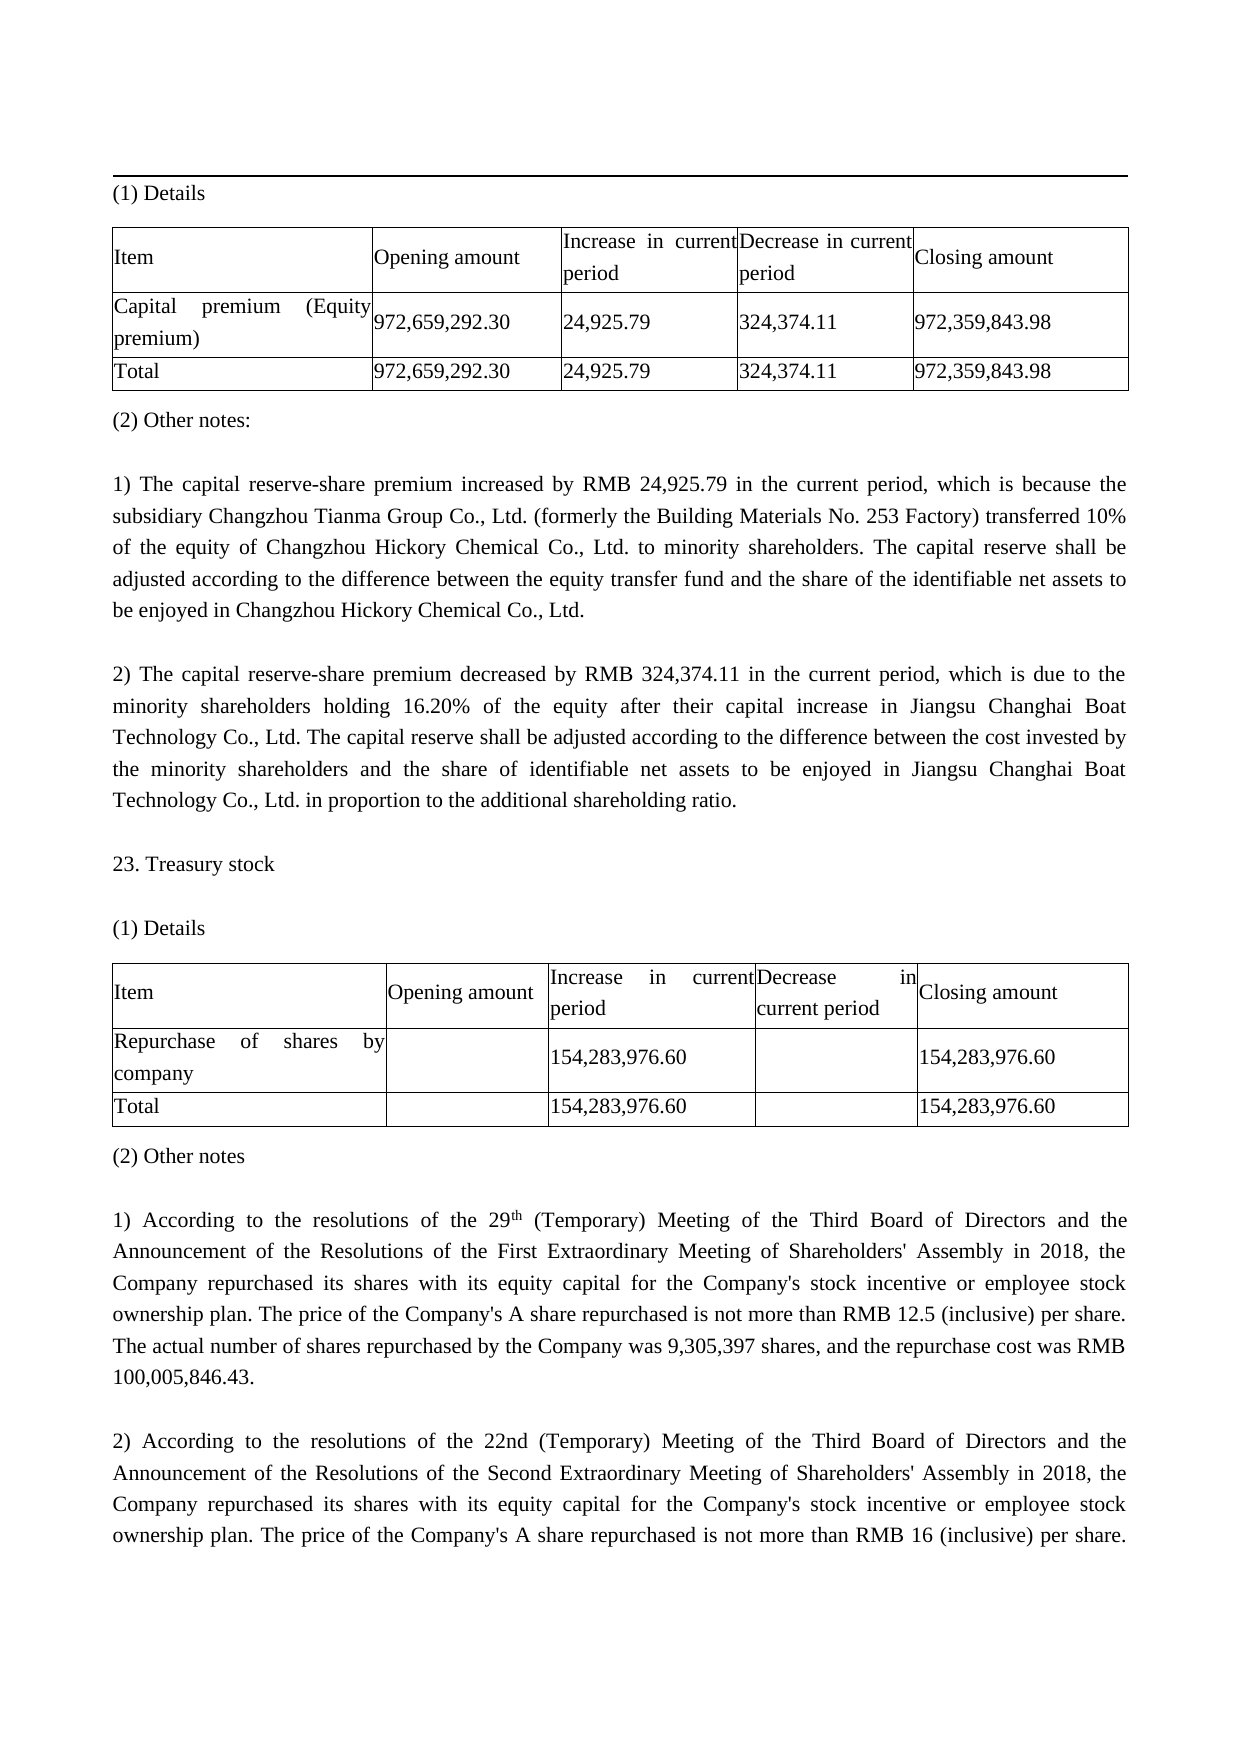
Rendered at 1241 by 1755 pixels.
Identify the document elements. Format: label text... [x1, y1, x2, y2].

text 2) According to the resolutions of the 22nd (Temporary) Meeting of the Third Board of Directors and the Announcement of the Resolutions of the Second Extraordinary Meeting of Shareholders' Assembly in 2018, the Company repurchased its shares with its equity capital for the Company's stock incentive or employee stock ownership plan. The price of the Company's A share repurchased is not more than RMB 16 (inclusive) per share. [112, 1428, 1128, 1548]
table_cell Total [113, 358, 372, 390]
text 1) The capital reserve-share premium increased by RMB 24,925.79 in the current period, which is because the subsidiary Changzhou Tianma Group Co., Ltd. (formerly the Building Materials No. 253 Factory) transferred 10% of the equity of Changzhou Hickory Chemical Co., Ltd. to minority shareholders. The capital reserve shall be adjusted according to the difference between the equity transfer fund and the share of the identifiable net assets to be enjoyed in Changzhou Hickory Chemical Co., Ltd. [112, 471, 1128, 622]
table_cell [756, 1093, 917, 1126]
table_cell [756, 1029, 917, 1092]
table_header Opening amount [387, 964, 548, 1027]
table_cell 154,283,976.60 [549, 1093, 755, 1126]
text (2) Other notes [112, 1143, 1128, 1168]
table_cell 324,374.11 [738, 293, 913, 357]
table_cell Repurchase of shares by company [113, 1029, 386, 1092]
table_header Increase in current period [549, 964, 755, 1027]
table_cell 972,659,292.30 [373, 358, 561, 390]
table_cell 154,283,976.60 [549, 1029, 755, 1092]
table_header Opening amount [373, 228, 561, 292]
text 1) According to the resolutions of the 29th (Temporary) Meeting of the Third Board of Directors and the Announcement of the Resolutions of the First Extraordinary Meeting of Shareholders' Assembly in 2018, the Company repurchased its shares with its equity capital for the Company's stock incentive or employee stock ownership plan. The price of the Company's A share repurchased is not more than RMB 12.5 (inclusive) per share. The actual number of shares repurchased by the Company was 9,305,397 shares, and the repurchase cost was RMB 100,005,846.43. [112, 1207, 1128, 1389]
text (1) Details [112, 915, 1128, 940]
table_cell 24,925.79 [562, 293, 737, 357]
table_header Item [113, 964, 386, 1027]
table_header Closing amount [914, 228, 1128, 292]
table_cell 24,925.79 [562, 358, 737, 390]
table_cell 972,359,843.98 [914, 293, 1128, 357]
table_cell 324,374.11 [738, 358, 913, 390]
table_header Item [113, 228, 372, 292]
table_cell Capital premium (Equity premium) [113, 293, 372, 357]
table_cell Total [113, 1093, 386, 1126]
table_header Decrease in current period [756, 964, 917, 1027]
text (2) Other notes: [112, 407, 1128, 433]
table_header Closing amount [918, 964, 1128, 1027]
table_cell 972,659,292.30 [373, 293, 561, 357]
table_cell 154,283,976.60 [918, 1093, 1128, 1126]
table_cell [387, 1093, 548, 1126]
table_cell [387, 1029, 548, 1092]
table_cell 154,283,976.60 [918, 1029, 1128, 1092]
text 23. Treasury stock [112, 851, 1128, 876]
text (1) Details [112, 179, 1128, 205]
table_header Increase in current period [562, 228, 737, 292]
text 2) The capital reserve-share premium decreased by RMB 324,374.11 in the current period, which is due to the minority shareholders holding 16.20% of the equity after their capital increase in Jiangsu Changhai Boat Technology Co., Ltd. The capital reserve shall be adjusted according to the difference between the cost invested by the minority shareholders and the share of identifiable net assets to be enjoyed in Jiangsu Changhai Boat Technology Co., Ltd. in proportion to the additional shareholding ratio. [112, 661, 1128, 812]
table_cell 972,359,843.98 [914, 358, 1128, 390]
table_header Decrease in current period [738, 228, 913, 292]
